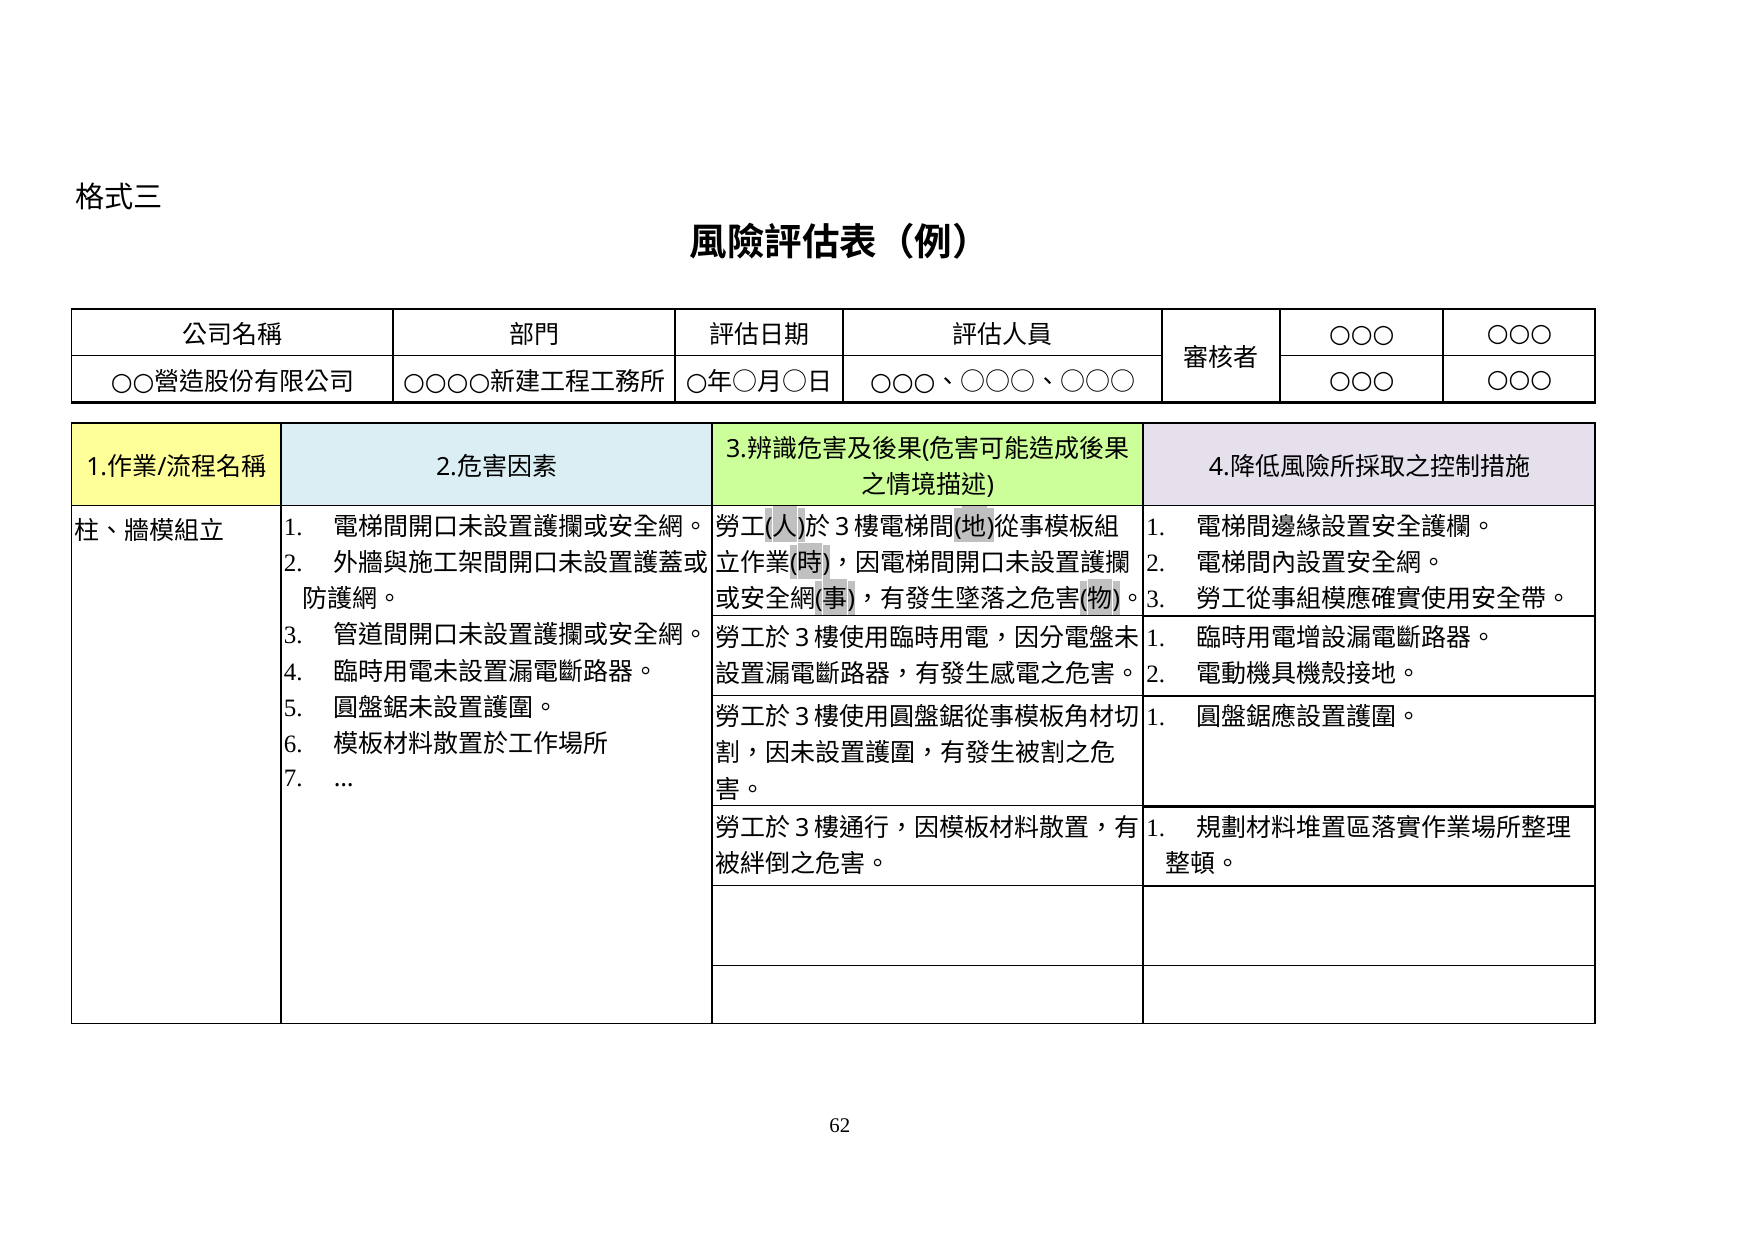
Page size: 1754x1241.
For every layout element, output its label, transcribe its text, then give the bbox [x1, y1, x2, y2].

table_cell [1144, 887, 1594, 965]
table_cell 柱、牆模組立 [72, 506, 280, 965]
table_cell ○年○月○日 [676, 356, 842, 401]
table_cell 勞工於3樓使用臨時用電，因分電盤未設置漏電斷路器，有發生感電之危害。 [713, 616, 1142, 694]
table_header 公司名稱 [72, 310, 392, 355]
table_header 審核者 [1163, 310, 1279, 401]
text 格式三 [75, 187, 1604, 212]
table_cell [1144, 966, 1594, 1023]
table_cell [713, 886, 1142, 965]
table_header 4.降低風險所採取之控制措施 [1144, 424, 1594, 505]
table_cell ○○○ [1444, 356, 1594, 401]
table_cell ○○○ [1281, 356, 1442, 401]
table_cell ○○營造股份有限公司 [72, 356, 392, 401]
table_cell 勞工於3樓通行，因模板材料散置，有被絆倒之危害。 [713, 806, 1142, 885]
table_header ○○○ [1444, 310, 1594, 355]
table_cell ○○○○新建工程工務所 [394, 356, 674, 401]
text 風險評估表（例） [75, 212, 1604, 266]
table_cell 勞工於3樓使用圓盤鋸從事模板角材切割，因未設置護圍，有發生被割之危害。 [713, 696, 1142, 805]
table_cell 臨時用電增設漏電斷路器。 電動機具機殼接地。 [1144, 617, 1594, 694]
table_header 評估人員 [844, 310, 1161, 355]
table_cell [72, 965, 280, 1023]
table_cell 電梯間開口未設置護攔或安全網。 外牆與施工架間開口未設置護蓋或防護網。 管道間開口未設置護攔或安全網。 臨時用電未設置漏電斷路器。 圓盤鋸未設置護圍。 模板材料散置於工作場所 … [282, 506, 711, 965]
table_cell 勞工(人)於3樓電梯間(地)從事模板組立作業(時)，因電梯間開口未設置護攔或安全網(事)，有發生墜落之危害(物)。 [713, 506, 1142, 615]
table_header ○○○ [1281, 310, 1442, 355]
table_header 2.危害因素 [282, 424, 711, 505]
table_cell 電梯間邊緣設置安全護欄。 電梯間內設置安全網。 勞工從事組模應確實使用安全帶。 [1144, 506, 1594, 615]
table_header 1.作業/流程名稱 [72, 424, 280, 505]
table_header 評估日期 [676, 310, 842, 355]
table_cell [282, 965, 711, 1023]
table_cell 規劃材料堆置區落實作業場所整理整頓。 [1144, 808, 1594, 885]
table_header 3.辨識危害及後果(危害可能造成後果之情境描述) [713, 424, 1142, 505]
table_cell ○○○、○○○、○○○ [844, 356, 1161, 401]
table_cell [713, 966, 1142, 1023]
table_header 部門 [394, 310, 674, 355]
table_cell 圓盤鋸應設置護圍。 [1144, 697, 1594, 805]
